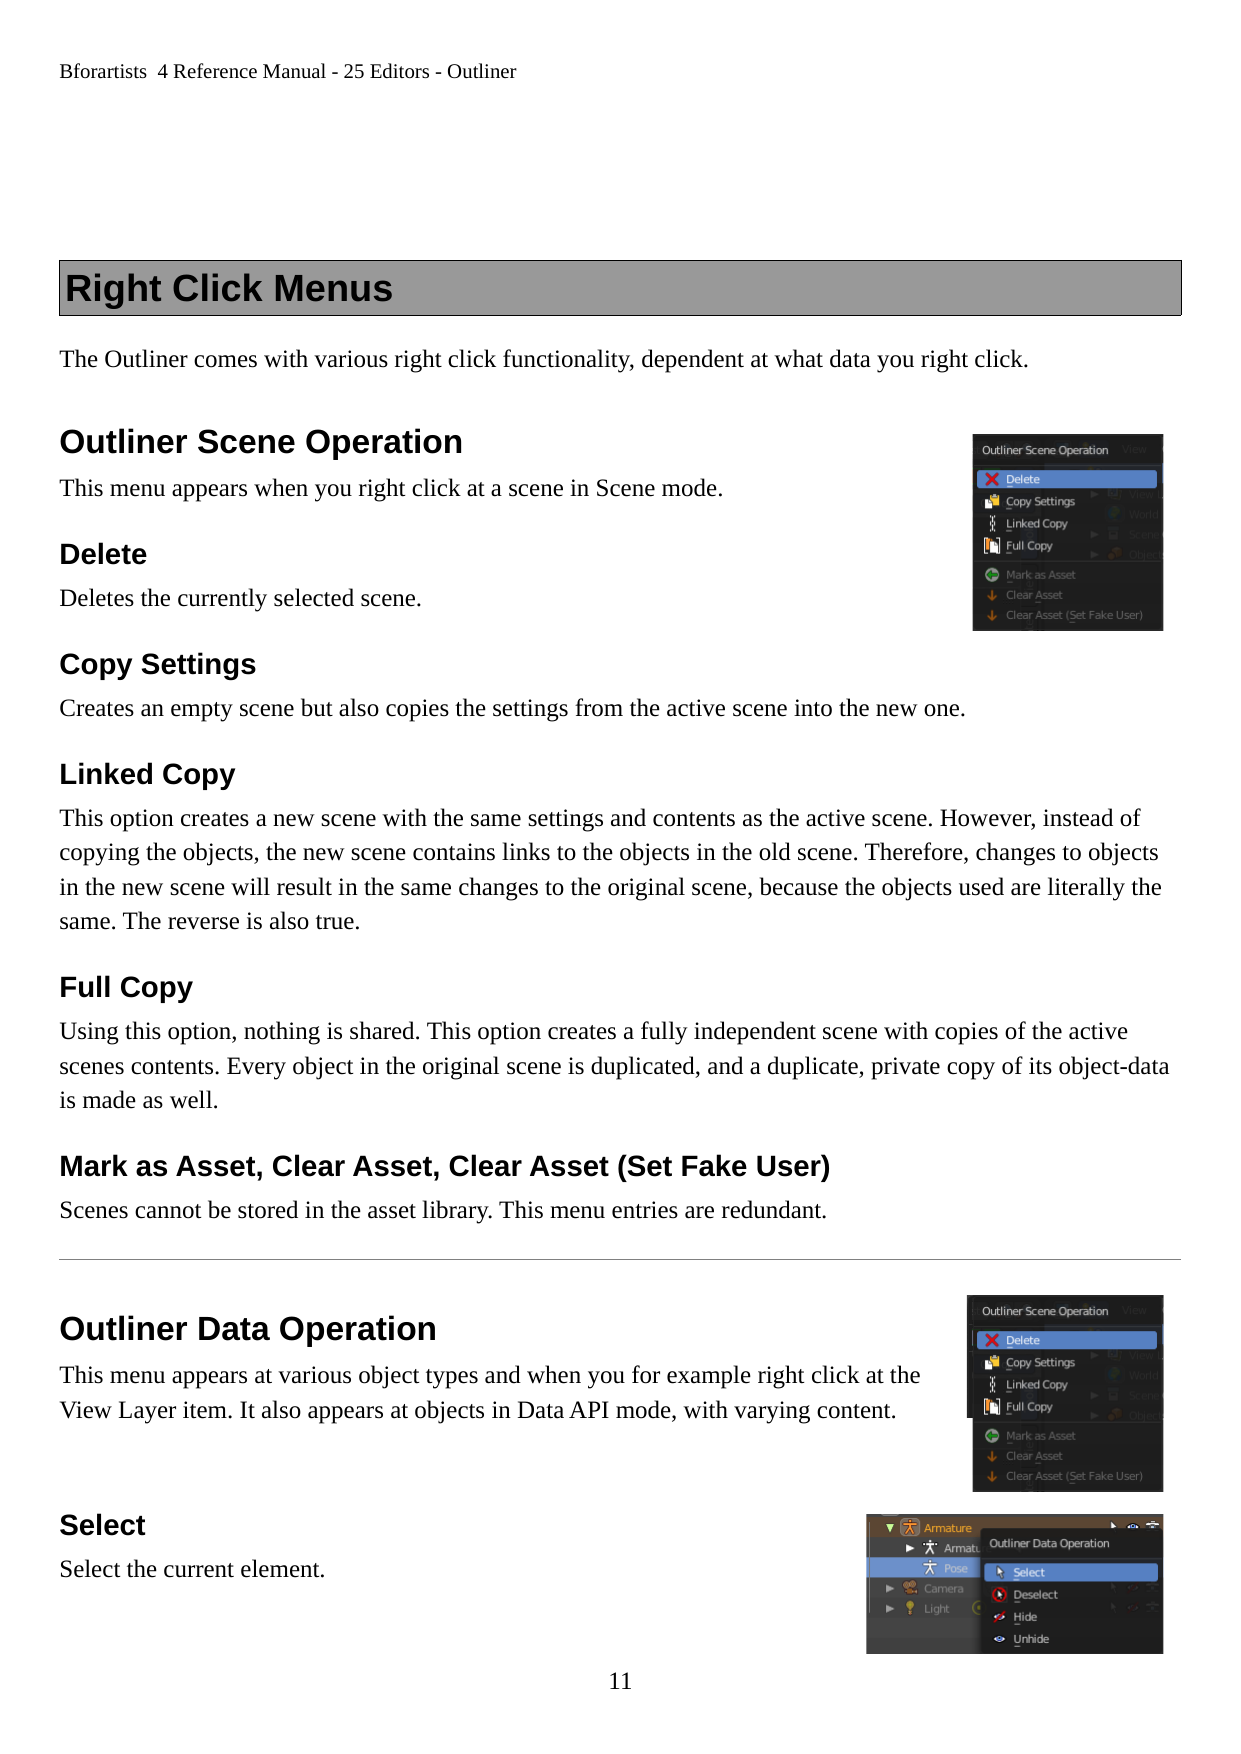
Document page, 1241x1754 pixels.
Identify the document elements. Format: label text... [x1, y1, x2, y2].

picture [866, 1514, 1164, 1654]
text Deletes the currently selected scene. [59, 583, 972, 612]
subtitle [1164, 537, 1181, 571]
subtitle Copy Settings [59, 647, 1181, 681]
text Scenes cannot be stored in the asset library. This menu entries are redundant. [59, 1195, 1181, 1224]
table_header Right Click Menus [60, 261, 1181, 315]
subtitle Outliner Data Operation [59, 1309, 966, 1348]
subtitle Linked Copy [59, 757, 1181, 791]
text This option creates a new scene with the same settings and contents as the active scene. However, instead of copying the objects, the new scene contains links to the objects in the old scene. Therefore, changes to objects in the new scene will result in the same changes to the original scene, because the objects used are literally the same. The reverse is also true. [59, 803, 1181, 935]
subtitle [1164, 1309, 1181, 1348]
subtitle Mark as Asset, Clear Asset, Clear Asset (Set Fake User) [59, 1149, 1181, 1183]
text The Outliner comes with various right click functionality, dependent at what data you right click. [59, 344, 1181, 373]
subtitle Full Copy [59, 970, 1181, 1004]
text Creates an empty scene but also copies the settings from the active scene into the new one. [59, 693, 1181, 722]
text This menu appears at various object types and when you for example right click at the View Layer item. It also appears at objects in Data API mode, with varying content. [59, 1360, 972, 1424]
subtitle Outliner Scene Operation [59, 422, 1181, 461]
text Using this option, nothing is shared. This option creates a fully independent scene with copies of the active scenes contents. Every object in the original scene is duplicated, and a duplicate, private copy of its object-data is made as well. [59, 1016, 1181, 1114]
picture [966, 1295, 1164, 1492]
text This menu appears when you right click at a scene in Scene mode. [59, 473, 972, 502]
text Select the current element. [59, 1554, 866, 1583]
subtitle Delete [59, 537, 972, 571]
picture [972, 434, 1164, 631]
subtitle Select [59, 1508, 1181, 1541]
